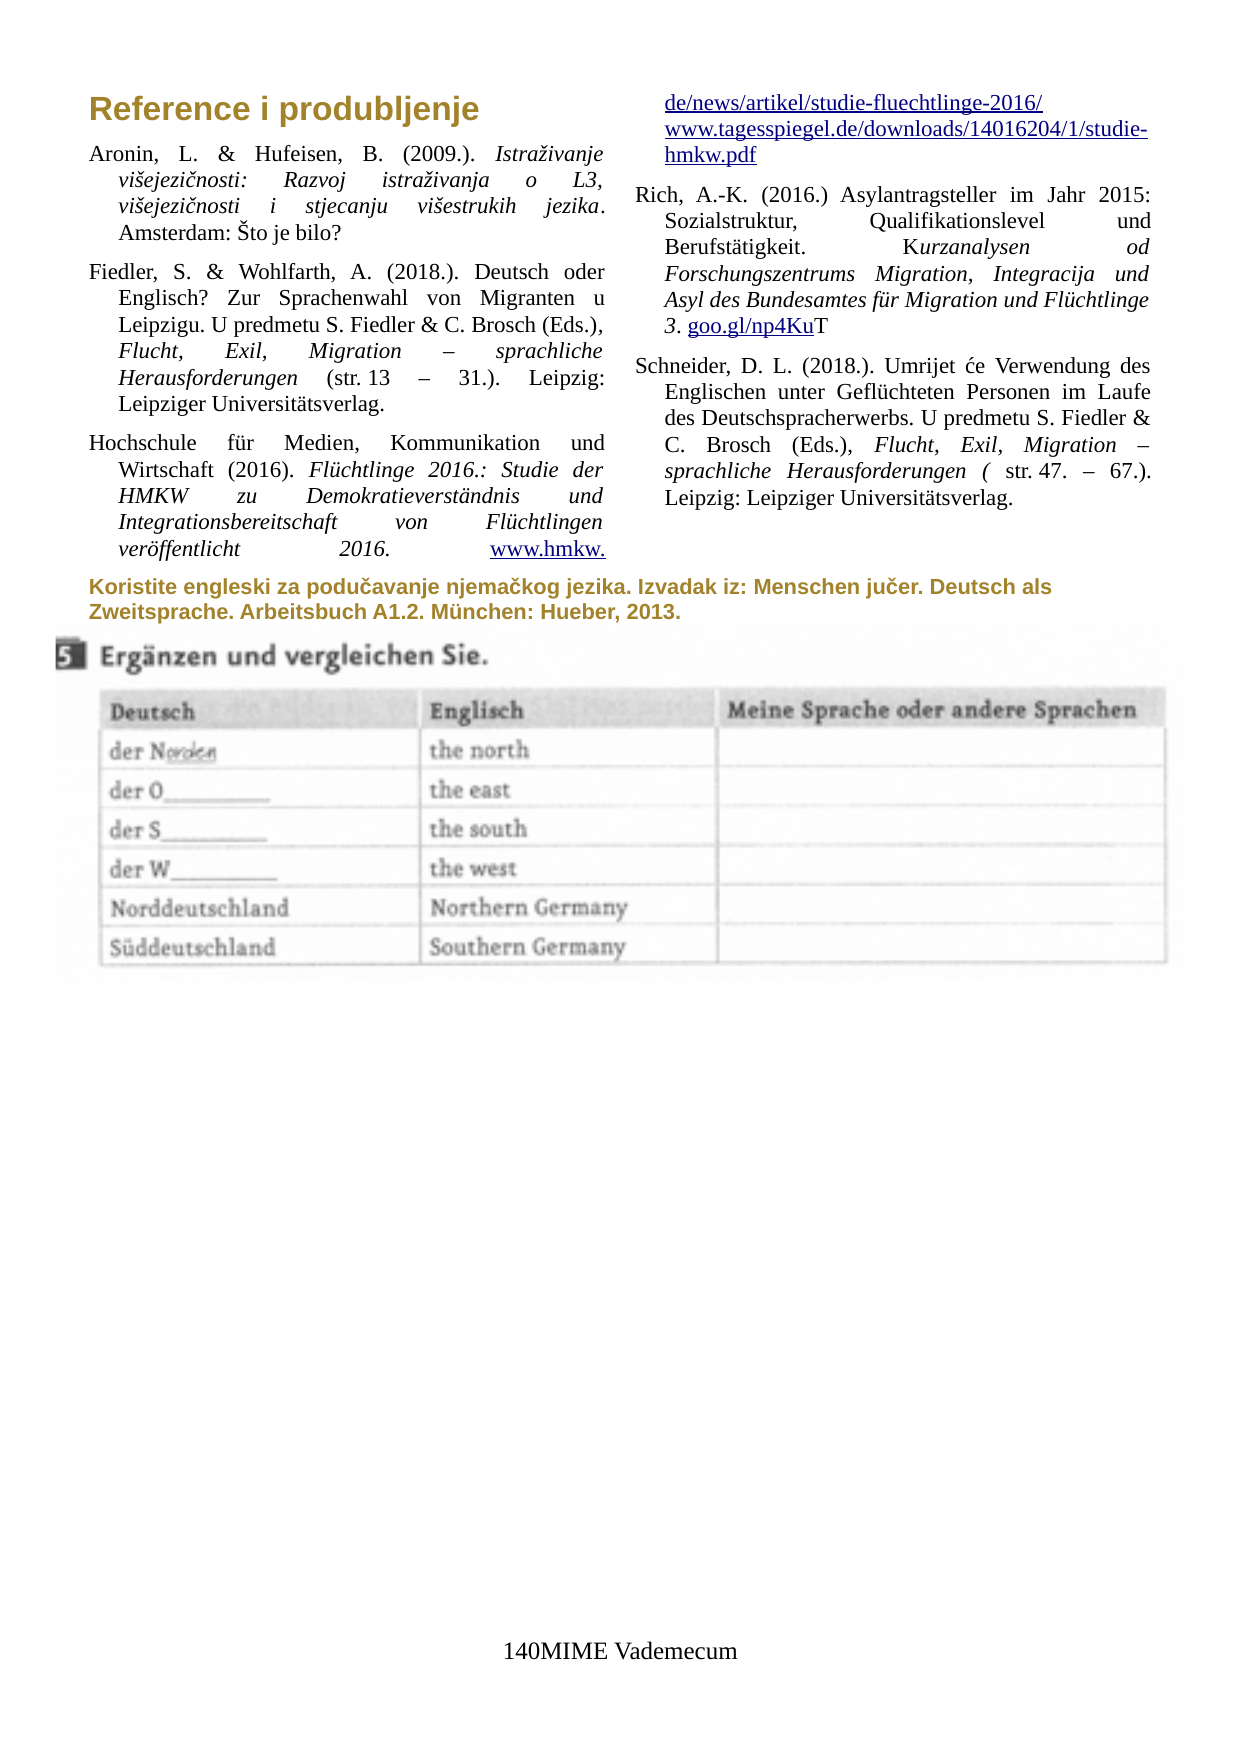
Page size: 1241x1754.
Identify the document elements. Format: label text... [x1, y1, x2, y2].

text Aronin, L. & Hufeisen, B. (2009.). Istraživanje višejezičnosti: Razvoj istraživanja o L3, višejezičnosti i stjecanju višestrukih jezika. Amsterdam: Što je bilo? [88, 140, 605, 245]
text Fiedler, S. & Wohlfarth, A. (2018.). Deutsch oder Englisch? Zur Sprachenwahl von Migranten u Leipzigu. U predmetu S. Fiedler & C. Brosch (Eds.), Flucht, Exil, Migration – sprachliche Herausforderungen (str. 13 – 31.). Leipzig: Leipziger Universitätsverlag. [88, 258, 605, 416]
text Rich, A.-K. (2016.) Asylantragsteller im Jahr 2015: Sozialstruktur, Qualifikationslevel und Berufstätigkeit. Kurzanalysen od Forschungszentrums Migration, Integracija und Asyl des Bundesamtes für Migration und Flüchtlinge 3. goo.gl/np4KuT [635, 181, 1152, 339]
text Schneider, D. L. (2018.). Umrijet će Verwendung des Englischen unter Geflüchteten Personen im Laufe des Deutschspracherwerbs. U predmetu S. Fiedler & C. Brosch (Eds.), Flucht, Exil, Migration – sprachliche Herausforderungen ( str. 47. – 67.). Leipzig: Leipziger Universitätsverlag. [635, 352, 1152, 510]
text de/news/artikel/studie-fluechtlinge-2016/ www.tagesspiegel.de/downloads/14016204/1/studie-hmkw.pdf [635, 88, 1152, 168]
picture [55, 624, 1185, 982]
subtitle Reference i produbljenje [88, 88, 605, 127]
text Koristite engleski za podučavanje njemačkog jezika. Izvadak iz: Menschen jučer. Deutsch als Zweitsprache. Arbeitsbuch A1.2. München: Hueber, 2013. [88, 574, 1152, 624]
text Hochschule für Medien, Kommunikation und Wirtschaft (2016). Flüchtlinge 2016.: Studie der HMKW zu Demokratieverständnis und Integrationsbereitschaft von Flüchtlingen veröffentlicht 2016. www.hmkw. [88, 429, 605, 561]
